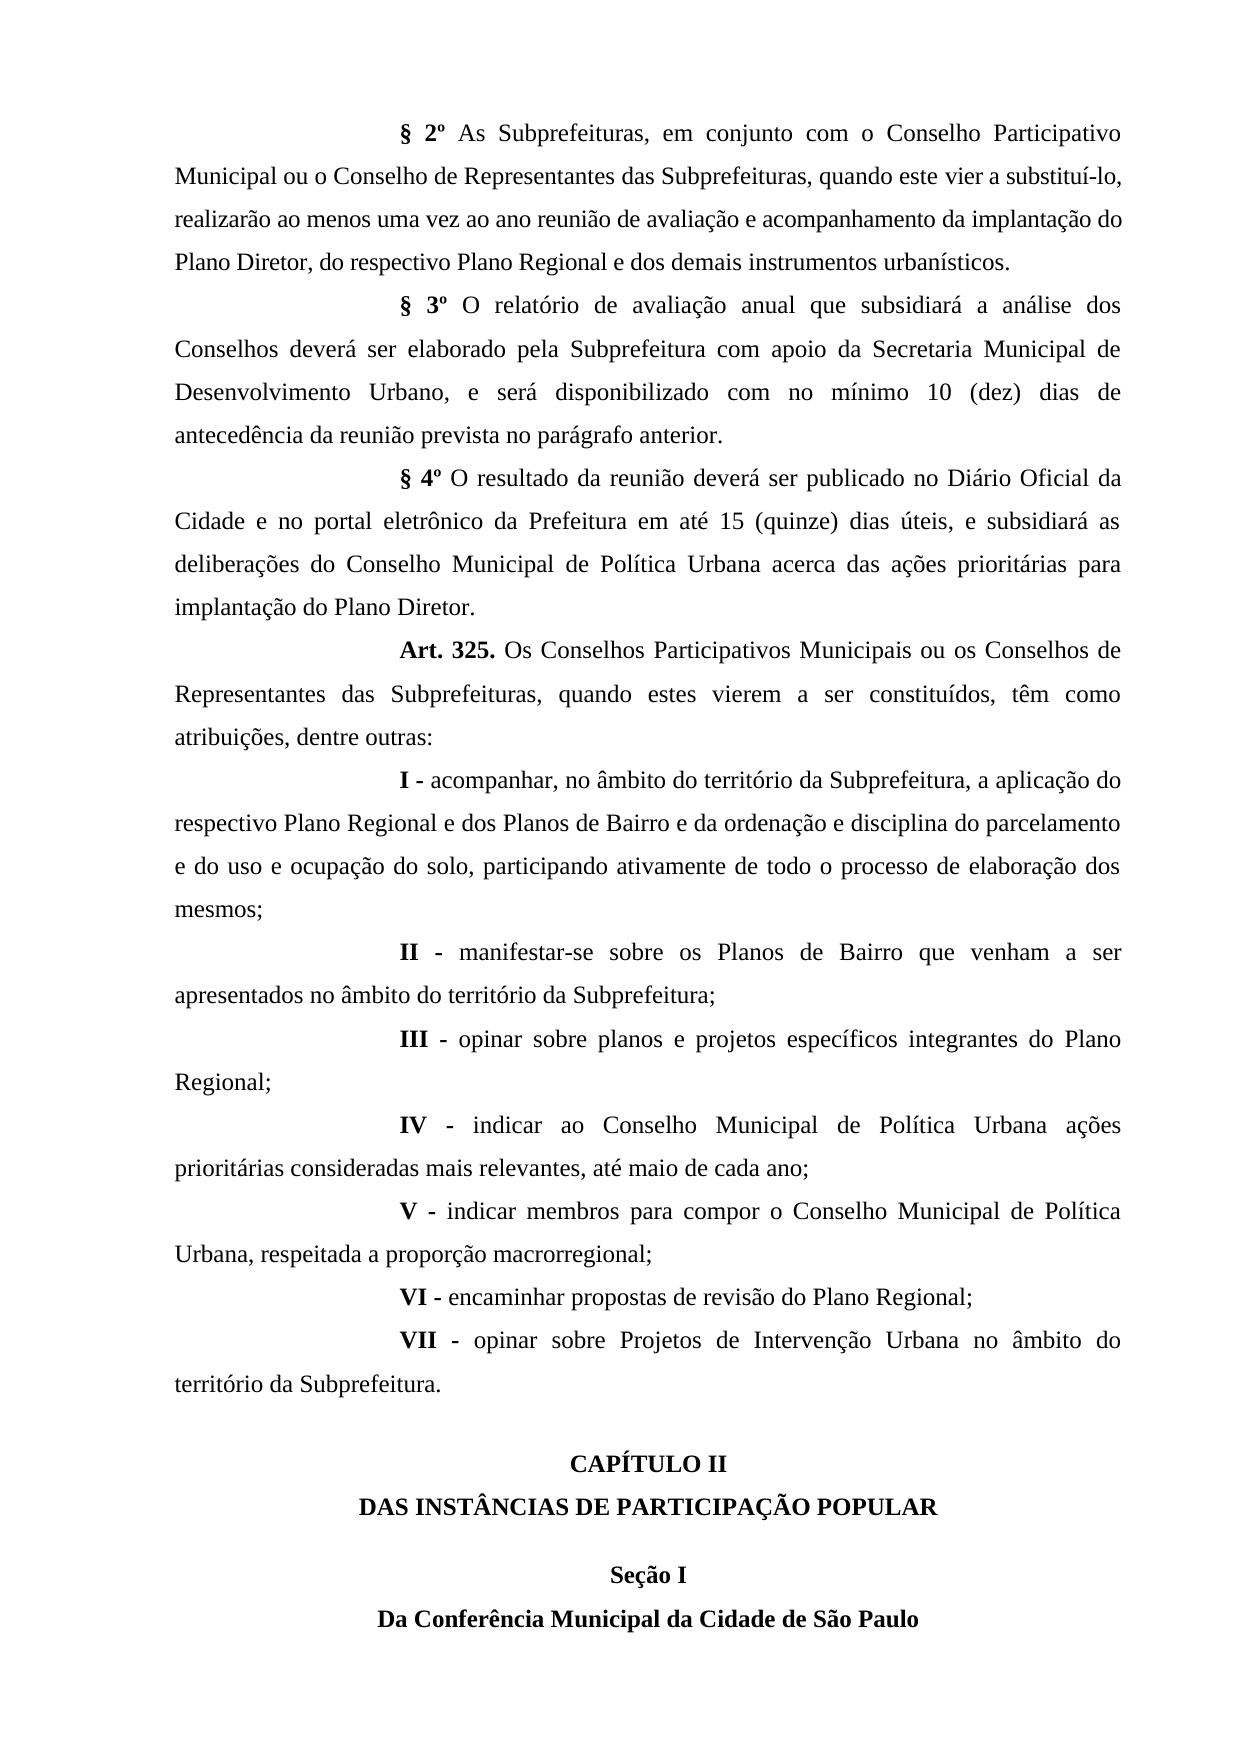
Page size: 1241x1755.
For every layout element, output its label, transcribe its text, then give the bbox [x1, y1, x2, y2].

text I - acompanhar, no âmbito do território da Subprefeitura, a aplicação do respectivo Plano Regional e dos Planos de Bairro e da ordenação e disciplina do parcelamento e do uso e ocupação do solo, participando ativamente de todo o processo de elaboração dos mesmos; [174, 765, 1122, 923]
text Da Conferência Municipal da Cidade de São Paulo [174, 1604, 1122, 1632]
text III - opinar sobre planos e projetos específicos integrantes do Plano Regional; [174, 1024, 1122, 1096]
text VI - encaminhar propostas de revisão do Plano Regional; [174, 1282, 1122, 1311]
text CAPÍTULO II [174, 1449, 1122, 1478]
text § 4º O resultado da reunião deverá ser publicado no Diário Oficial da Cidade e no portal eletrônico da Prefeitura em até 15 (quinze) dias úteis, e subsidiará as deliberações do Conselho Municipal de Política Urbana acerca das ações prioritárias para implantação do Plano Diretor. [174, 463, 1122, 621]
text V - indicar membros para compor o Conselho Municipal de Política Urbana, respeitada a proporção macrorregional; [174, 1196, 1122, 1268]
text Seção I [174, 1561, 1122, 1589]
text Art. 325. Os Conselhos Participativos Municipais ou os Conselhos de Representantes das Subprefeituras, quando estes vierem a ser constituídos, têm como atribuições, dentre outras: [174, 636, 1122, 751]
text DAS INSTÂNCIAS DE PARTICIPAÇÃO POPULAR [174, 1492, 1122, 1521]
text II - manifestar-se sobre os Planos de Bairro que venham a ser apresentados no âmbito do território da Subprefeitura; [174, 937, 1122, 1009]
text IV - indicar ao Conselho Municipal de Política Urbana ações prioritárias consideradas mais relevantes, até maio de cada ano; [174, 1110, 1122, 1182]
text § 2º As Subprefeituras, em conjunto com o Conselho Participativo Municipal ou o Conselho de Representantes das Subprefeituras, quando este vier a substituí-lo, realizarão ao menos uma vez ao ano reunião de avaliação e acompanhamento da implantação do Plano Diretor, do respectivo Plano Regional e dos demais instrumentos urbanísticos. [174, 118, 1122, 276]
text VII - opinar sobre Projetos de Intervenção Urbana no âmbito do território da Subprefeitura. [174, 1326, 1122, 1397]
text § 3º O relatório de avaliação anual que subsidiará a análise dos Conselhos deverá ser elaborado pela Subprefeitura com apoio da Secretaria Municipal de Desenvolvimento Urbano, e será disponibilizado com no mínimo 10 (dez) dias de antecedência da reunião prevista no parágrafo anterior. [174, 291, 1122, 449]
